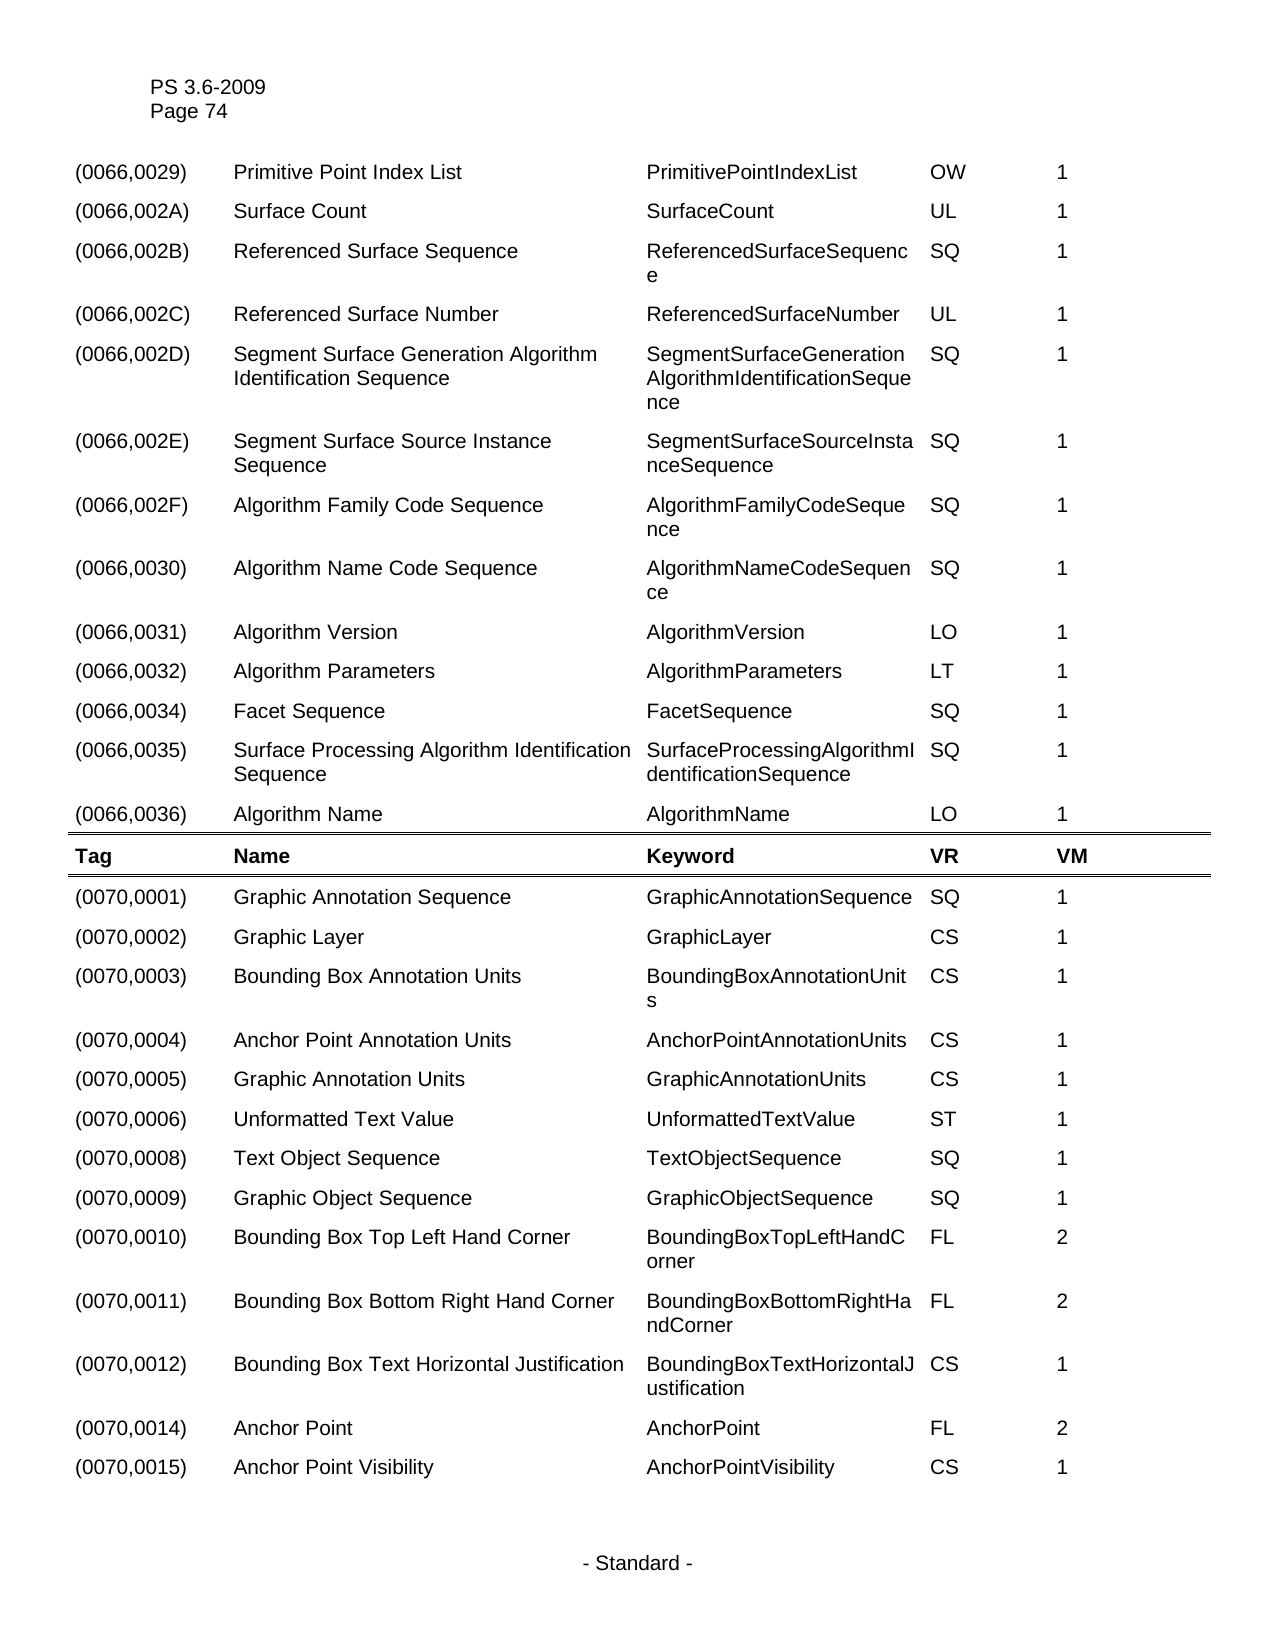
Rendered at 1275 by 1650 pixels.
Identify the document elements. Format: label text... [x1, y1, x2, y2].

table_cell UL [923, 190, 1049, 229]
table_cell [1116, 1137, 1211, 1176]
table_cell (0070,0014) [68, 1406, 226, 1446]
table_cell [1116, 689, 1211, 729]
table_cell CS [923, 1018, 1049, 1058]
table_cell 1 [1049, 229, 1116, 292]
table_cell 1 [1049, 877, 1116, 915]
table_cell 1 [1049, 955, 1116, 1018]
table_cell Bounding Box Text Horizontal Justification [226, 1343, 639, 1406]
table_cell VR [923, 835, 1049, 873]
table_cell [1116, 1279, 1211, 1343]
table_cell [1116, 610, 1211, 650]
table_cell CS [923, 1446, 1049, 1485]
table_cell GraphicLayer [639, 915, 923, 955]
table_cell AnchorPoint [639, 1406, 923, 1446]
table_cell PrimitivePointIndexList [639, 150, 923, 189]
table_cell SQ [923, 229, 1049, 292]
table_cell Name [226, 835, 639, 873]
table_cell 1 [1049, 610, 1116, 650]
table_cell BoundingBoxTextHorizontalJustification [639, 1343, 923, 1406]
table_cell 1 [1049, 293, 1116, 332]
table_cell 1 [1049, 190, 1116, 229]
table_cell LO [923, 610, 1049, 650]
table_cell FL [923, 1279, 1049, 1343]
table_cell (0066,002F) [68, 483, 226, 547]
table_cell 1 [1049, 650, 1116, 689]
table_cell [1116, 915, 1211, 955]
table_cell TextObjectSequence [639, 1137, 923, 1176]
table_cell 2 [1049, 1216, 1116, 1279]
table_cell 1 [1049, 150, 1116, 189]
table_cell 2 [1049, 1406, 1116, 1446]
table_cell FL [923, 1216, 1049, 1279]
table_cell UnformattedTextValue [639, 1097, 923, 1137]
table_cell [1116, 190, 1211, 229]
table_cell GraphicAnnotationSequence [639, 877, 923, 915]
table_cell AlgorithmFamilyCodeSequence [639, 483, 923, 547]
table_cell GraphicObjectSequence [639, 1176, 923, 1216]
table_cell SegmentSurfaceSourceInstanceSequence [639, 420, 923, 483]
table_cell CS [923, 915, 1049, 955]
table_cell (0070,0002) [68, 915, 226, 955]
table_cell Graphic Annotation Sequence [226, 877, 639, 915]
table_cell [1116, 1406, 1211, 1446]
table_cell [1116, 877, 1211, 915]
table_cell [1116, 1018, 1211, 1058]
table_cell (0066,0029) [68, 150, 226, 189]
table_cell SQ [923, 332, 1049, 419]
table_cell SQ [923, 547, 1049, 610]
table_cell AlgorithmVersion [639, 610, 923, 650]
table_cell SurfaceProcessingAlgorithmIdentificationSequence [639, 729, 923, 792]
table_cell Graphic Annotation Units [226, 1058, 639, 1097]
table_cell BoundingBoxAnnotationUnits [639, 955, 923, 1018]
table_cell 2 [1049, 1279, 1116, 1343]
table_cell (0070,0015) [68, 1446, 226, 1485]
table_cell Bounding Box Annotation Units [226, 955, 639, 1018]
table_cell (0070,0010) [68, 1216, 226, 1279]
table_cell Anchor Point [226, 1406, 639, 1446]
table_cell Bounding Box Top Left Hand Corner [226, 1216, 639, 1279]
table_cell Surface Count [226, 190, 639, 229]
table_cell AlgorithmNameCodeSequence [639, 547, 923, 610]
table_cell CS [923, 1058, 1049, 1097]
table_cell AlgorithmName [639, 792, 923, 832]
table_cell 1 [1049, 547, 1116, 610]
table_cell VM [1049, 835, 1116, 873]
table_cell (0066,002E) [68, 420, 226, 483]
table_cell (0070,0003) [68, 955, 226, 1018]
table_cell Tag [68, 835, 226, 873]
table_cell 1 [1049, 1097, 1116, 1137]
table_cell FL [923, 1406, 1049, 1446]
table_cell GraphicAnnotationUnits [639, 1058, 923, 1097]
table_cell Anchor Point Visibility [226, 1446, 639, 1485]
table_cell [1116, 229, 1211, 292]
table_cell (0070,0001) [68, 877, 226, 915]
table_cell [1116, 293, 1211, 332]
table_cell (0066,0032) [68, 650, 226, 689]
table_cell Facet Sequence [226, 689, 639, 729]
table_cell ReferencedSurfaceSequence [639, 229, 923, 292]
table_cell [1116, 1097, 1211, 1137]
table_cell CS [923, 955, 1049, 1018]
table_cell BoundingBoxTopLeftHandCorner [639, 1216, 923, 1279]
table_cell FacetSequence [639, 689, 923, 729]
table_cell 1 [1049, 689, 1116, 729]
table_cell [1116, 1216, 1211, 1279]
table_cell Unformatted Text Value [226, 1097, 639, 1137]
table_cell (0070,0009) [68, 1176, 226, 1216]
table_cell SurfaceCount [639, 190, 923, 229]
table_cell Primitive Point Index List [226, 150, 639, 189]
table_cell 1 [1049, 1446, 1116, 1485]
table_cell (0066,002B) [68, 229, 226, 292]
table_cell [1116, 420, 1211, 483]
table_cell (0070,0004) [68, 1018, 226, 1058]
table_cell Graphic Object Sequence [226, 1176, 639, 1216]
table_cell AlgorithmParameters [639, 650, 923, 689]
table_cell (0066,0031) [68, 610, 226, 650]
table_cell [1116, 150, 1211, 189]
table_cell AnchorPointAnnotationUnits [639, 1018, 923, 1058]
table_cell [1116, 1176, 1211, 1216]
table_cell [1116, 547, 1211, 610]
table_cell Text Object Sequence [226, 1137, 639, 1176]
table_cell 1 [1049, 332, 1116, 419]
table_cell [1116, 955, 1211, 1018]
table_cell 1 [1049, 420, 1116, 483]
table_cell [1116, 1446, 1211, 1485]
table_cell CS [923, 1343, 1049, 1406]
table_cell [1116, 792, 1211, 832]
table_cell [1116, 1343, 1211, 1406]
table_cell 1 [1049, 483, 1116, 547]
table_cell 1 [1049, 1343, 1116, 1406]
table_cell [1116, 483, 1211, 547]
table_cell SQ [923, 729, 1049, 792]
table_cell Algorithm Family Code Sequence [226, 483, 639, 547]
table_cell (0066,002C) [68, 293, 226, 332]
table_cell 1 [1049, 1018, 1116, 1058]
table_cell [1116, 835, 1211, 873]
table_cell Anchor Point Annotation Units [226, 1018, 639, 1058]
table_cell Algorithm Version [226, 610, 639, 650]
table_cell (0066,002A) [68, 190, 226, 229]
table_cell SQ [923, 420, 1049, 483]
table_cell Surface Processing Algorithm Identification Sequence [226, 729, 639, 792]
table_cell ReferencedSurfaceNumber [639, 293, 923, 332]
table_cell (0066,0036) [68, 792, 226, 832]
table_cell Algorithm Parameters [226, 650, 639, 689]
table_cell UL [923, 293, 1049, 332]
table_cell (0070,0008) [68, 1137, 226, 1176]
table_cell (0070,0011) [68, 1279, 226, 1343]
table_cell [1116, 729, 1211, 792]
table_cell Algorithm Name [226, 792, 639, 832]
table_cell (0070,0006) [68, 1097, 226, 1137]
table_cell (0066,0034) [68, 689, 226, 729]
table_cell (0070,0005) [68, 1058, 226, 1097]
table_cell (0066,0030) [68, 547, 226, 610]
table_cell LT [923, 650, 1049, 689]
table_cell SQ [923, 483, 1049, 547]
table_cell (0066,0035) [68, 729, 226, 792]
table_cell OW [923, 150, 1049, 189]
table_cell 1 [1049, 1176, 1116, 1216]
table_cell (0070,0012) [68, 1343, 226, 1406]
table_cell Keyword [639, 835, 923, 873]
table_cell AnchorPointVisibility [639, 1446, 923, 1485]
table_cell SQ [923, 1176, 1049, 1216]
table_cell Segment Surface Generation Algorithm Identification Sequence [226, 332, 639, 419]
table_cell (0066,002D) [68, 332, 226, 419]
table_cell Segment Surface Source Instance Sequence [226, 420, 639, 483]
table_cell Referenced Surface Number [226, 293, 639, 332]
table_cell Graphic Layer [226, 915, 639, 955]
table_cell SegmentSurfaceGenerationAlgorithmIdentificationSequence [639, 332, 923, 419]
table_cell 1 [1049, 915, 1116, 955]
table_cell 1 [1049, 792, 1116, 832]
table_cell [1116, 1058, 1211, 1097]
table_cell LO [923, 792, 1049, 832]
table_cell [1116, 650, 1211, 689]
table_cell SQ [923, 1137, 1049, 1176]
table_cell SQ [923, 877, 1049, 915]
table_cell Bounding Box Bottom Right Hand Corner [226, 1279, 639, 1343]
table_cell ST [923, 1097, 1049, 1137]
table_cell Referenced Surface Sequence [226, 229, 639, 292]
table_cell SQ [923, 689, 1049, 729]
table_cell 1 [1049, 1137, 1116, 1176]
table_cell [1116, 332, 1211, 419]
table_cell BoundingBoxBottomRightHandCorner [639, 1279, 923, 1343]
table_cell 1 [1049, 1058, 1116, 1097]
table_cell 1 [1049, 729, 1116, 792]
table_cell Algorithm Name Code Sequence [226, 547, 639, 610]
